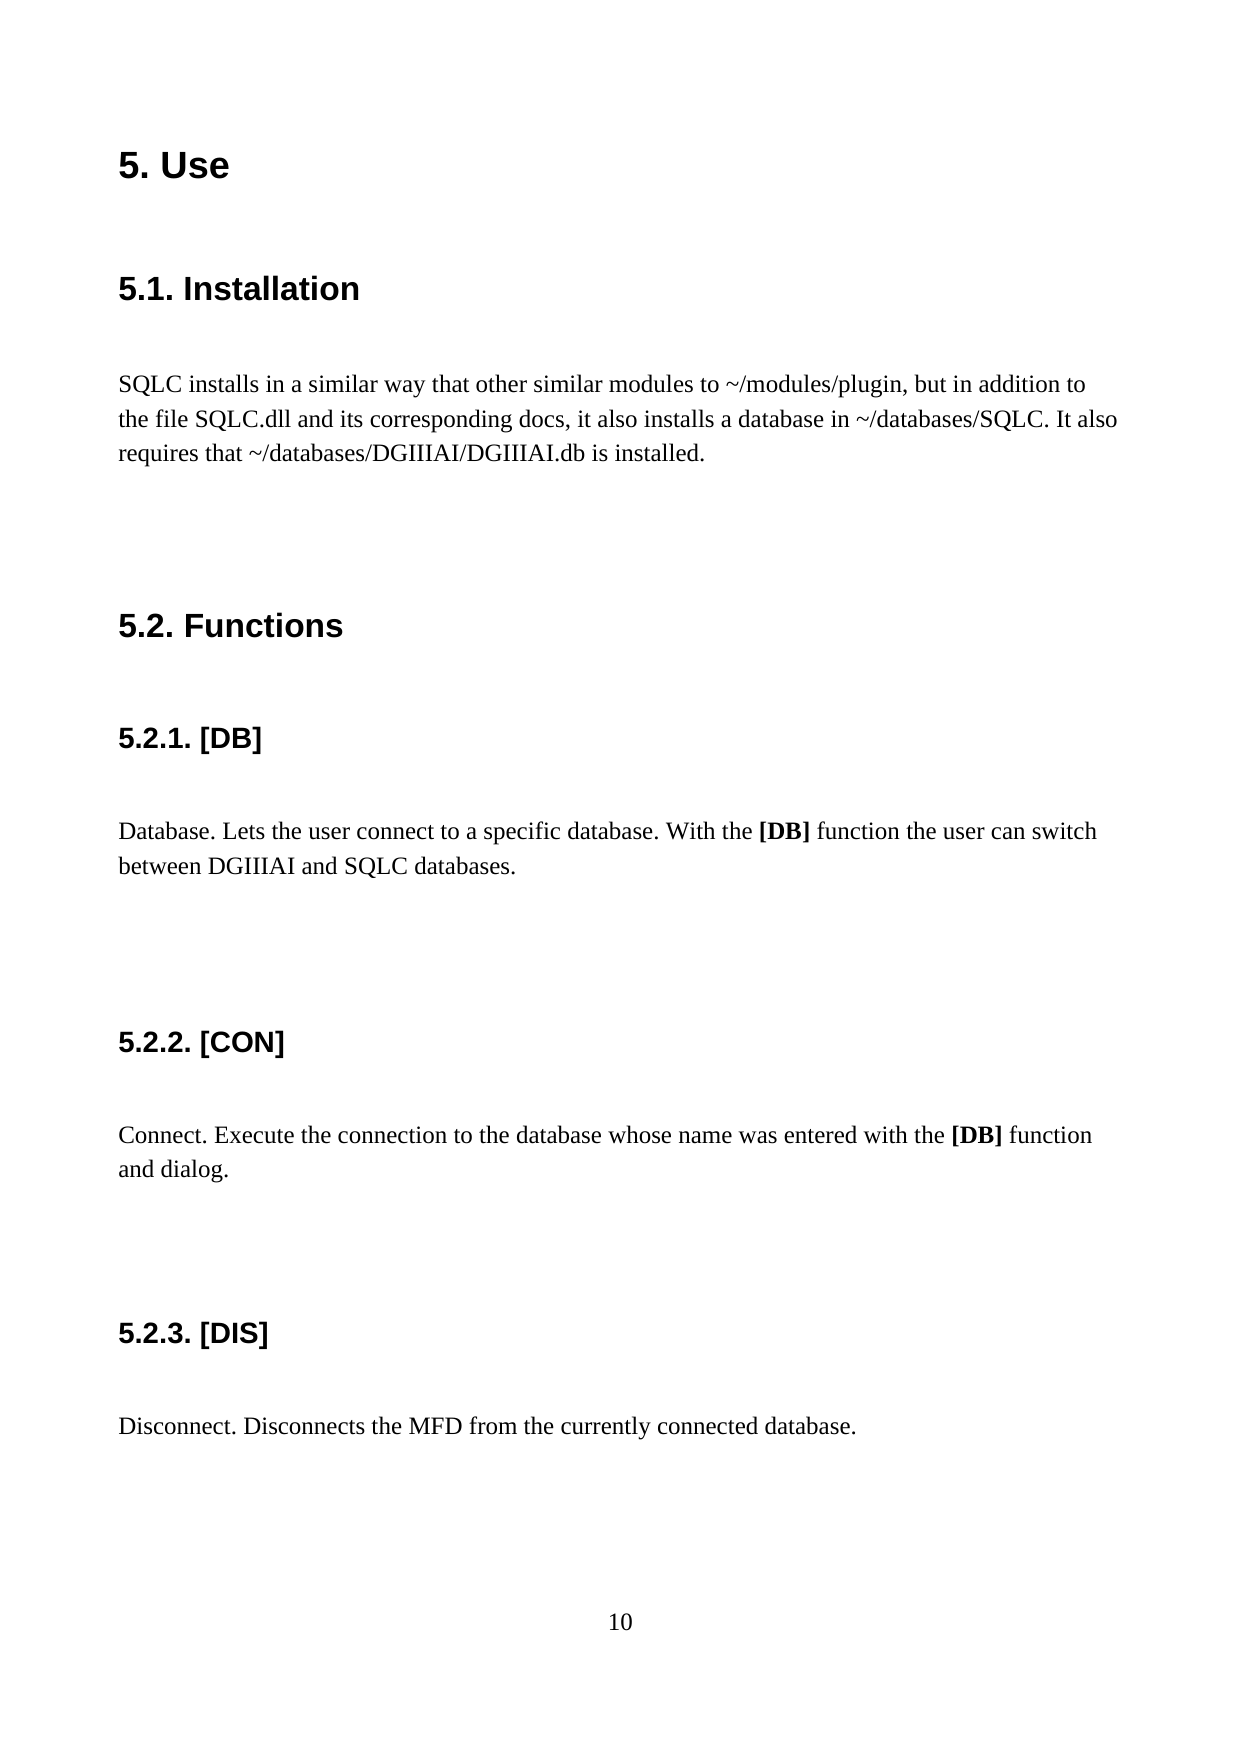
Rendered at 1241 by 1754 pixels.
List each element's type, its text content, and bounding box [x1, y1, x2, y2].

subtitle 5.2. Functions [118, 606, 1122, 645]
text Disconnect. Disconnects the MFD from the currently connected database. [118, 1411, 1122, 1440]
text Connect. Execute the connection to the database whose name was entered with the [DB] function and dialog. [118, 1120, 1122, 1183]
subtitle 5.2.3. [DIS] [118, 1316, 1122, 1350]
subtitle 5.2.2. [CON] [118, 1024, 1122, 1058]
text SQLC installs in a similar way that other similar modules to ~/modules/plugin, but in addition to the file SQLC.dll and its corresponding docs, it also installs a database in ~/databases/SQLC. It also requires that ~/databases/DGIIIAI/DGIIIAI.db is installed. [118, 369, 1122, 467]
subtitle 5. Use [118, 143, 1122, 187]
subtitle 5.1. Installation [118, 269, 1122, 308]
subtitle 5.2.1. [DB] [118, 721, 1122, 755]
text Database. Lets the user connect to a specific database. With the [DB] function the user can switch between DGIIIAI and SQLC databases. [118, 816, 1122, 880]
